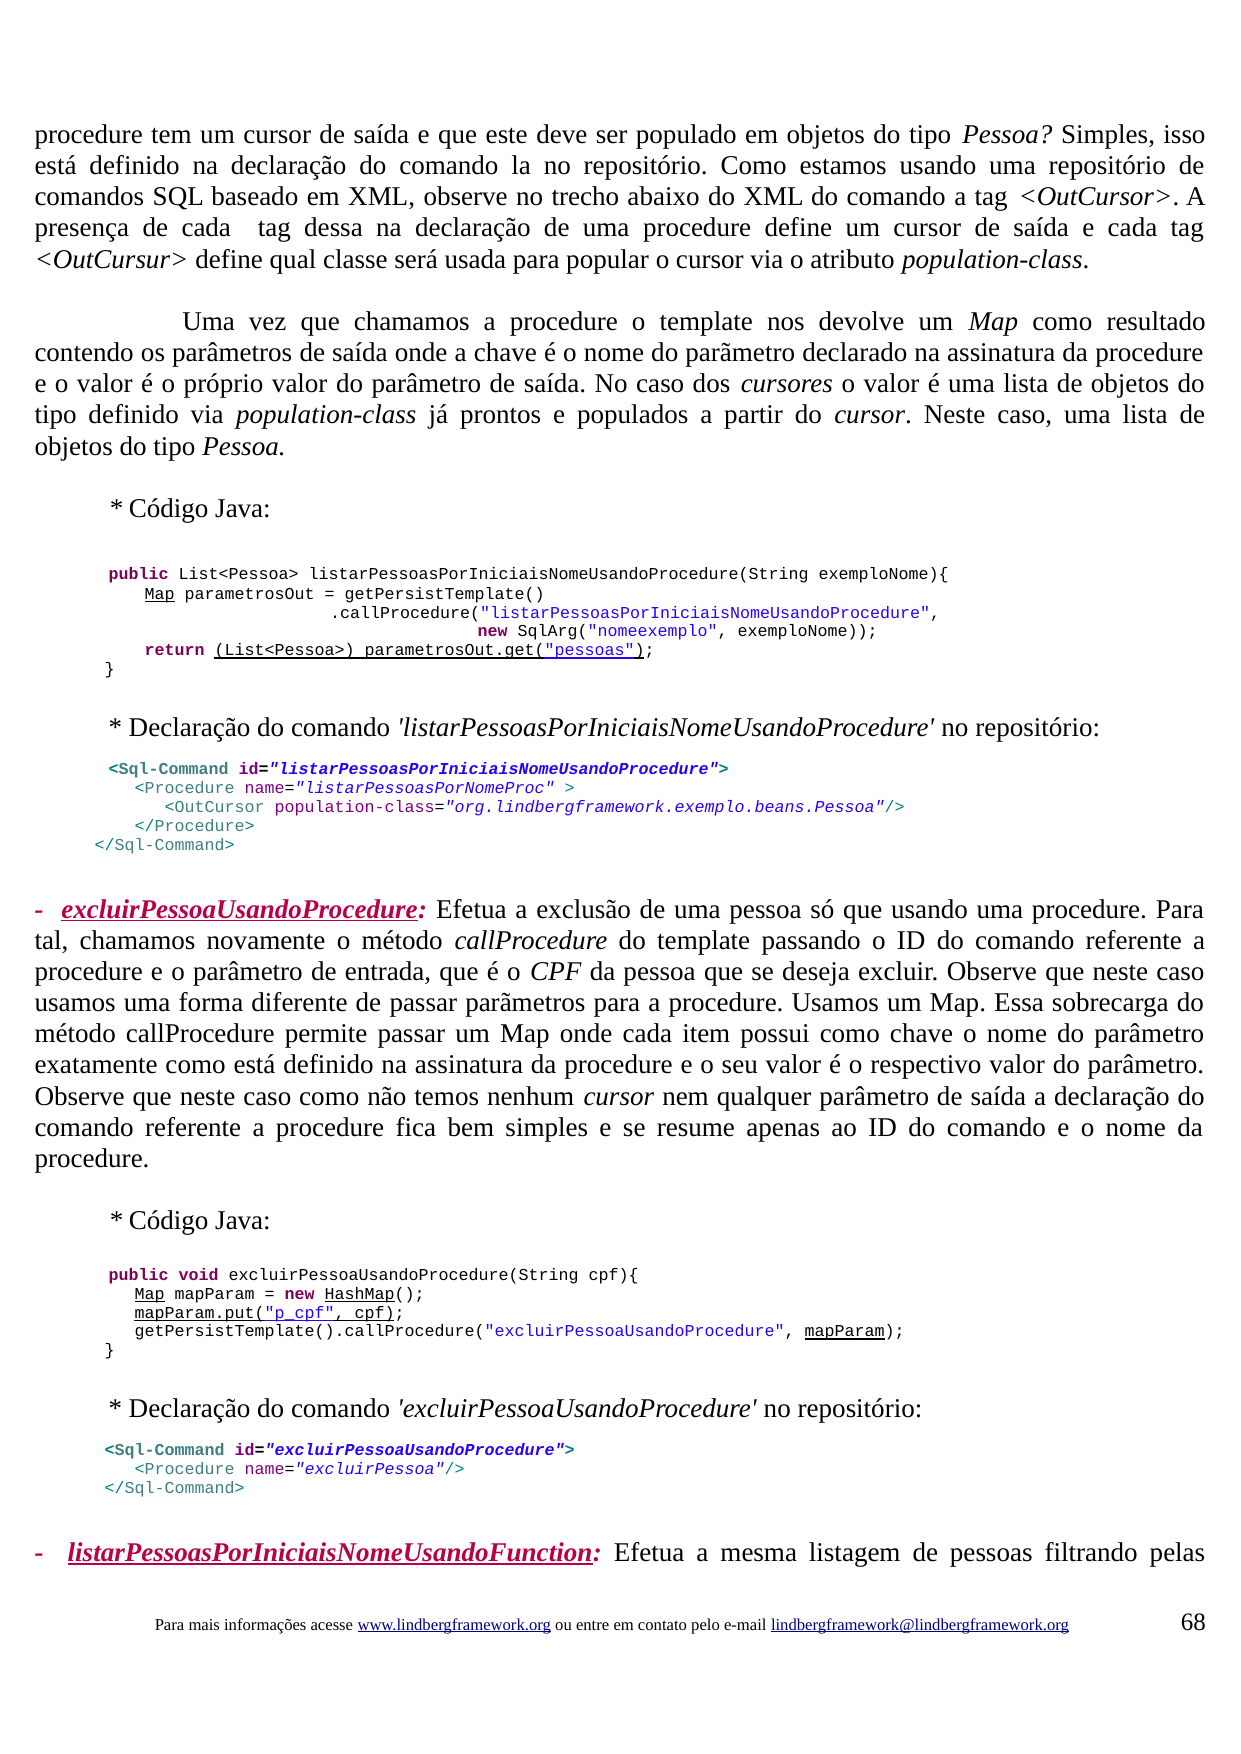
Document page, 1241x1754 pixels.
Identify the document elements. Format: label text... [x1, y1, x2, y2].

text return (List<Pessoa>) parametrosOut.get("pessoas"); [34, 642, 1206, 661]
text * Declaração do comando 'listarPessoasPorIniciaisNomeUsandoProcedure' no repositório: [34, 711, 1206, 742]
text } [34, 1342, 1206, 1361]
text public void excluirPessoaUsandoProcedure(String cpf){ [34, 1266, 1206, 1285]
text public List<Pessoa> listarPessoasPorIniciaisNomeUsandoProcedure(String exemploNome){ [34, 554, 1206, 585]
text Map parametrosOut = getPersistTemplate() [34, 585, 1206, 604]
text - listarPessoasPorIniciaisNomeUsandoFunction: Efetua a mesma listagem de pessoas filtrando pelas [34, 1536, 1206, 1567]
text Map mapParam = new HashMap(); [34, 1285, 1206, 1304]
text mapParam.put("p_cpf", cpf); [34, 1304, 1206, 1323]
text </Procedure> [34, 817, 1206, 836]
text * Declaração do comando 'excluirPessoaUsandoProcedure' no repositório: [34, 1392, 1206, 1423]
text Uma vez que chamamos a procedure o template nos devolve um Map como resultado contendo os parâmetros de saída onde a chave é o nome do parãmetro declarado na assinatura da procedure e o valor é o próprio valor do parâmetro de saída. No caso dos cursores o valor é uma lista de objetos do tipo definido via population-class já prontos e populados a partir do cursor. Neste caso, uma lista de objetos do tipo Pessoa. [34, 305, 1206, 461]
text <Sql-Command id="excluirPessoaUsandoProcedure"> [34, 1442, 1206, 1461]
text <OutCursor population-class="org.lindbergframework.exemplo.beans.Pessoa"/> [34, 798, 1206, 817]
text procedure tem um cursor de saída e que este deve ser populado em objetos do tipo Pessoa? Simples, isso está definido na declaração do comando la no repositório. Como estamos usando uma repositório de comandos SQL baseado em XML, observe no trecho abaixo do XML do comando a tag <OutCursor>. A presença de cada tag dessa na declaração de uma procedure define um cursor de saída e cada tag <OutCursur> define qual classe será usada para popular o cursor via o atributo population-class. [34, 118, 1206, 274]
text .callProcedure("listarPessoasPorIniciaisNomeUsandoProcedure", [34, 604, 1206, 623]
text <Procedure name="excluirPessoa"/> [34, 1461, 1206, 1479]
text <Sql-Command id="listarPessoasPorIniciaisNomeUsandoProcedure"> [34, 761, 1206, 779]
text * Código Java: [34, 492, 1206, 523]
text <Procedure name="listarPessoasPorNomeProc" > [34, 779, 1206, 798]
text </Sql-Command> [34, 1479, 1206, 1498]
text new SqlArg("nomeexemplo", exemploNome)); [34, 623, 1206, 642]
text * Código Java: [34, 1204, 1206, 1235]
text } [34, 661, 1206, 679]
text </Sql-Command> [34, 836, 1206, 855]
text getPersistTemplate().callProcedure("excluirPessoaUsandoProcedure", mapParam); [34, 1323, 1206, 1342]
text - excluirPessoaUsandoProcedure: Efetua a exclusão de uma pessoa só que usando uma procedure. Para tal, chamamos novamente o método callProcedure do template passando o ID do comando referente a procedure e o parâmetro de entrada, que é o CPF da pessoa que se deseja excluir. Observe que neste caso usamos uma forma diferente de passar parãmetros para a procedure. Usamos um Map. Essa sobrecarga do método callProcedure permite passar um Map onde cada item possui como chave o nome do parâmetro exatamente como está definido na assinatura da procedure e o seu valor é o respectivo valor do parâmetro. Observe que neste caso como não temos nenhum cursor nem qualquer parâmetro de saída a declaração do comando referente a procedure fica bem simples e se resume apenas ao ID do comando e o nome da procedure. [34, 893, 1206, 1173]
